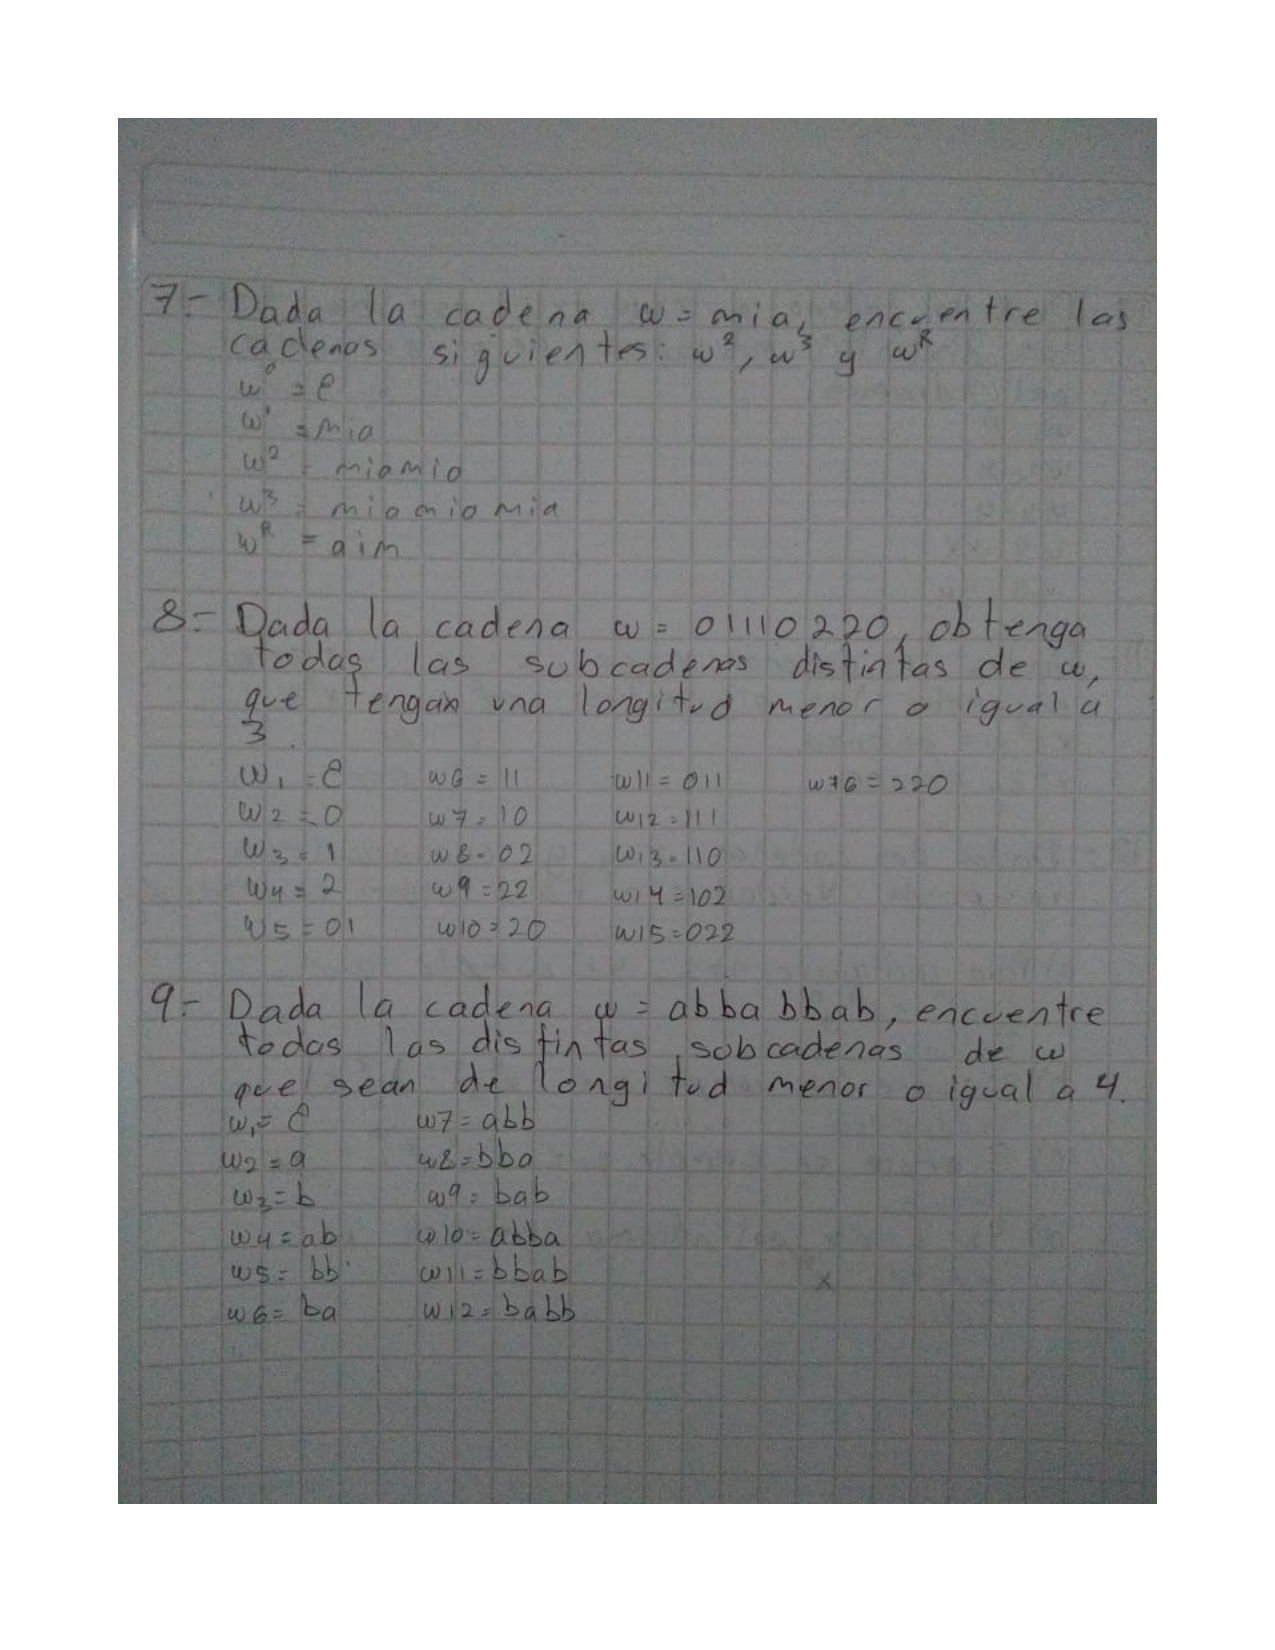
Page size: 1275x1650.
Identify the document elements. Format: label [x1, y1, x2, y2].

picture [118, 118, 1157, 1504]
